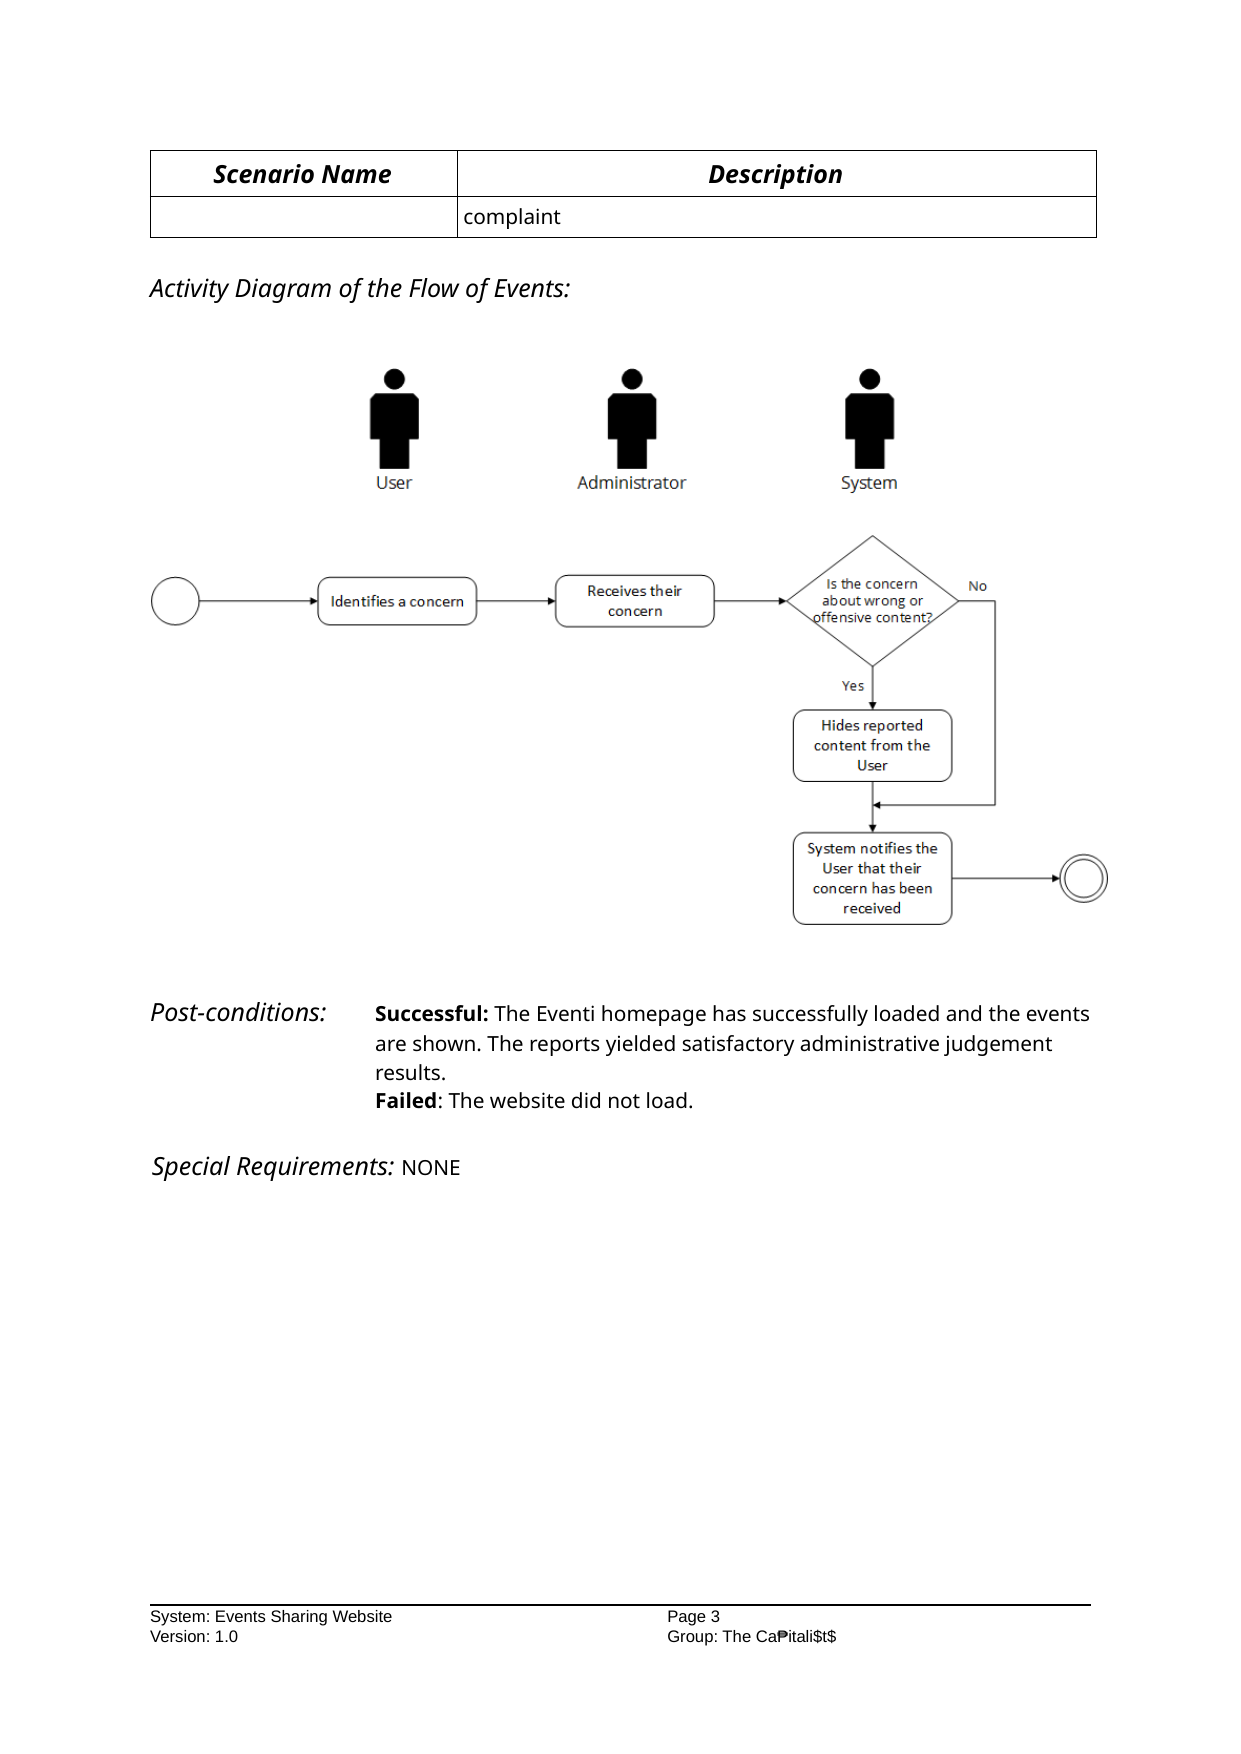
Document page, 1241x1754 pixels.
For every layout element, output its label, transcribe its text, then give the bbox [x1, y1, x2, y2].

text Special Requirements: NONE [152, 1148, 1091, 1183]
text Post-conditions: Successful: The Eventi homepage has successfully loaded and the events are shown. The reports yielded satisfactory administrative judgement results. Failed: The website did not load. [150, 995, 1091, 1114]
table_cell complaint [458, 197, 1096, 236]
table_cell [151, 197, 457, 236]
table_header Description [458, 151, 1096, 196]
table_header Scenario Name [151, 151, 457, 196]
text Activity Diagram of the Flow of Events: [150, 271, 1091, 305]
